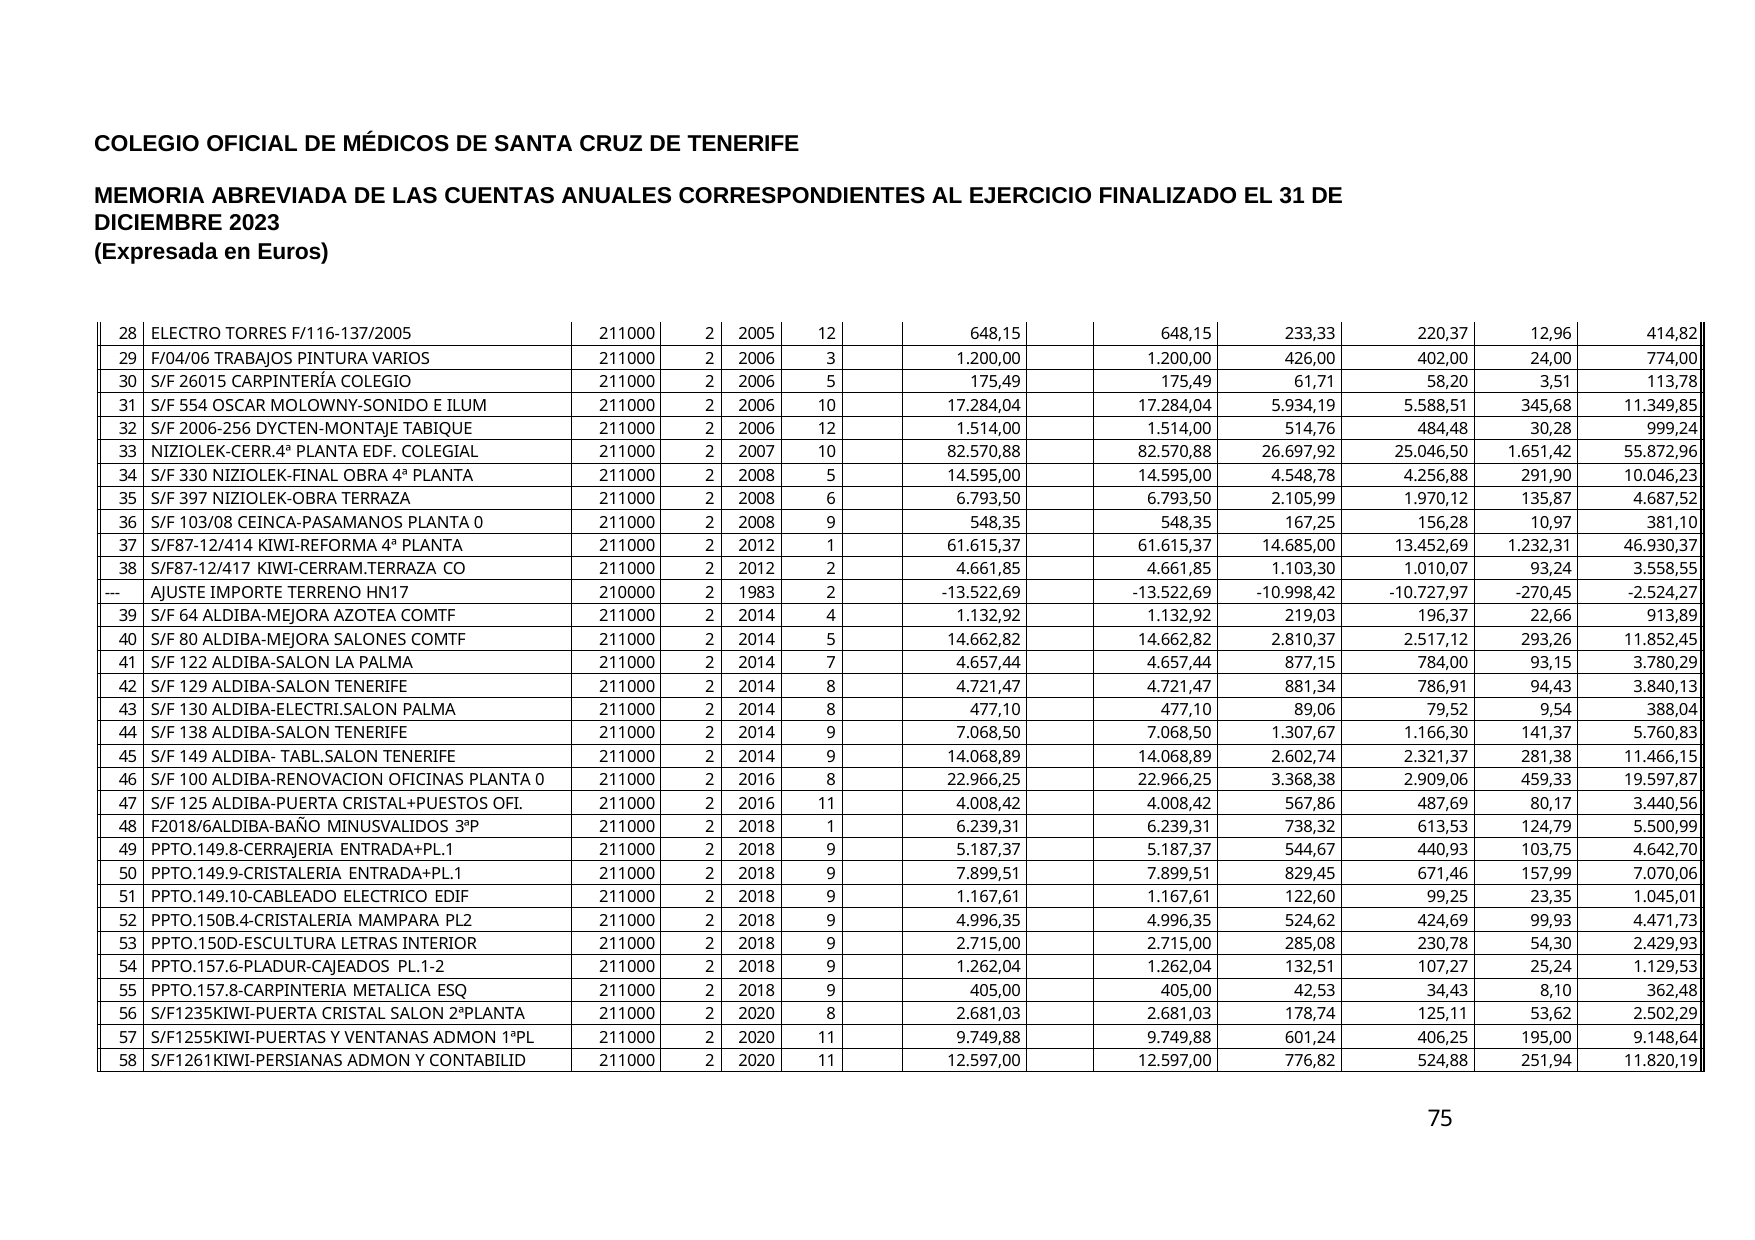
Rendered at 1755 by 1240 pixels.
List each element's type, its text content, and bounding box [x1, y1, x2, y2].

table_cell 2.105,99 [1218, 487, 1341, 509]
table_cell 14.662,82 [903, 627, 1026, 650]
table_cell 1983 [722, 580, 781, 603]
table_cell 2020 [722, 1025, 781, 1048]
table_cell 2 [661, 908, 721, 931]
table_cell PPTO.157.6-PLADUR-CAJEADOS PL.1-2 [144, 955, 571, 977]
table_cell 25.046,50 [1342, 440, 1474, 462]
table_cell 39 [101, 604, 143, 626]
table_cell 2 [661, 791, 721, 814]
table_cell 477,10 [1094, 698, 1217, 720]
table_cell 4.548,78 [1218, 464, 1341, 486]
table_cell 4.642,70 [1578, 838, 1700, 860]
table_cell 34,43 [1342, 979, 1474, 1001]
table_cell 774,00 [1578, 346, 1700, 369]
table_cell 4.721,47 [1094, 674, 1217, 697]
table_cell 93,24 [1475, 557, 1577, 579]
table_cell 2 [661, 651, 721, 673]
table_cell 2014 [722, 721, 781, 743]
table_cell 2018 [722, 955, 781, 977]
table_cell 58 [101, 1049, 143, 1071]
table_cell F2018/6ALDIBA-BAÑO MINUSVALIDOS 3ªP [144, 815, 571, 837]
table_cell 2 [782, 580, 842, 603]
table_cell 2 [661, 838, 721, 860]
table_cell 2016 [722, 768, 781, 790]
table_cell 211000 [572, 487, 660, 509]
table_cell 8 [782, 698, 842, 720]
table_cell [843, 908, 902, 931]
table_cell 2006 [722, 417, 781, 439]
table_cell S/F 130 ALDIBA-ELECTRI.SALON PALMA [144, 698, 571, 720]
table_cell [1027, 721, 1093, 743]
table_cell 22.966,25 [903, 768, 1026, 790]
table_cell -13.522,69 [903, 580, 1026, 603]
table_cell 913,89 [1578, 604, 1700, 626]
table_cell 211000 [572, 370, 660, 392]
table_cell 26.697,92 [1218, 440, 1341, 462]
table_cell 3,51 [1475, 370, 1577, 392]
table_cell 7.068,50 [1094, 721, 1217, 743]
table_cell 362,48 [1578, 979, 1700, 1001]
table_cell 12.597,00 [903, 1049, 1026, 1071]
table_cell 4.657,44 [903, 651, 1026, 673]
table_cell 1.262,04 [903, 955, 1026, 977]
table_cell 524,62 [1218, 908, 1341, 931]
table_cell 2.909,06 [1342, 768, 1474, 790]
table_cell 999,24 [1578, 417, 1700, 439]
table_cell 19.597,87 [1578, 768, 1700, 790]
table_cell 211000 [572, 791, 660, 814]
table_cell 23,35 [1475, 885, 1577, 907]
table_cell 786,91 [1342, 674, 1474, 697]
table_cell 2006 [722, 346, 781, 369]
table_cell 41 [101, 651, 143, 673]
table_cell 124,79 [1475, 815, 1577, 837]
table_cell [843, 885, 902, 907]
table_cell 2 [661, 627, 721, 650]
table_cell 2018 [722, 885, 781, 907]
table_cell [843, 464, 902, 486]
table_cell 2 [661, 674, 721, 697]
table_cell 2.681,03 [1094, 1002, 1217, 1024]
table_cell 2 [661, 932, 721, 954]
table_cell [843, 604, 902, 626]
table_cell 2 [661, 1025, 721, 1048]
table_cell 2 [661, 721, 721, 743]
table_cell 388,04 [1578, 698, 1700, 720]
table_cell 195,00 [1475, 1025, 1577, 1048]
table_cell 1 [782, 534, 842, 556]
table_cell 281,38 [1475, 745, 1577, 767]
table_cell 9,54 [1475, 698, 1577, 720]
table_cell S/F 100 ALDIBA-RENOVACION OFICINAS PLANTA 0 [144, 768, 571, 790]
table_cell [1027, 745, 1093, 767]
table_cell [843, 861, 902, 884]
table_header 12 [782, 322, 842, 345]
table_cell 31 [101, 393, 143, 416]
table_cell 2 [661, 698, 721, 720]
table_header 211000 [572, 322, 660, 345]
table_cell 30,28 [1475, 417, 1577, 439]
table_cell 36 [101, 510, 143, 533]
table_cell [1027, 604, 1093, 626]
table_cell 2.715,00 [1094, 932, 1217, 954]
table_cell 9.148,64 [1578, 1025, 1700, 1048]
table_cell 5.500,99 [1578, 815, 1700, 837]
table_cell 13.452,69 [1342, 534, 1474, 556]
table_cell 9 [782, 721, 842, 743]
table_cell [843, 510, 902, 533]
table_cell 11 [782, 791, 842, 814]
table_cell [1027, 838, 1093, 860]
table_cell 113,78 [1578, 370, 1700, 392]
table_header 233,33 [1218, 322, 1341, 345]
table_cell 4.687,52 [1578, 487, 1700, 509]
table_cell 14.595,00 [903, 464, 1026, 486]
table_cell 42 [101, 674, 143, 697]
table_cell 2 [661, 346, 721, 369]
table_cell 5 [782, 627, 842, 650]
table_cell S/F1235KIWI-PUERTA CRISTAL SALON 2ªPLANTA [144, 1002, 571, 1024]
table_cell 2 [661, 464, 721, 486]
table_cell S/F1255KIWI-PUERTAS Y VENTANAS ADMON 1ªPL [144, 1025, 571, 1048]
table_cell 1.045,01 [1578, 885, 1700, 907]
table_cell 3.440,56 [1578, 791, 1700, 814]
table_cell 2020 [722, 1002, 781, 1024]
table_cell 93,15 [1475, 651, 1577, 673]
table_cell 156,28 [1342, 510, 1474, 533]
table_cell [1027, 1002, 1093, 1024]
table_cell [843, 932, 902, 954]
table_cell 6 [782, 487, 842, 509]
table_cell 210000 [572, 580, 660, 603]
table_cell [843, 417, 902, 439]
table_cell 293,26 [1475, 627, 1577, 650]
table_cell [1027, 674, 1093, 697]
table_cell 55.872,96 [1578, 440, 1700, 462]
table_cell [1027, 861, 1093, 884]
table_cell 211000 [572, 674, 660, 697]
table_cell 9 [782, 979, 842, 1001]
table_cell [843, 955, 902, 977]
table_cell 2.602,74 [1218, 745, 1341, 767]
table_cell [1027, 627, 1093, 650]
table_cell 776,82 [1218, 1049, 1341, 1071]
table_cell 9 [782, 745, 842, 767]
table_cell 32 [101, 417, 143, 439]
table_cell [843, 698, 902, 720]
table_cell 12.597,00 [1094, 1049, 1217, 1071]
table_cell 4.721,47 [903, 674, 1026, 697]
table_cell 1.514,00 [1094, 417, 1217, 439]
table_cell 459,33 [1475, 768, 1577, 790]
table_cell 1.167,61 [1094, 885, 1217, 907]
table_cell 2 [661, 440, 721, 462]
table_cell -2.524,27 [1578, 580, 1700, 603]
table_cell 2 [661, 534, 721, 556]
table_cell 4.657,44 [1094, 651, 1217, 673]
table_cell [1027, 440, 1093, 462]
table_cell 141,37 [1475, 721, 1577, 743]
table_cell 381,10 [1578, 510, 1700, 533]
table_cell 211000 [572, 651, 660, 673]
table_cell [843, 557, 902, 579]
table_cell [1027, 487, 1093, 509]
table_cell 9 [782, 885, 842, 907]
table_cell 2 [661, 393, 721, 416]
table_cell 9 [782, 908, 842, 931]
table_cell 548,35 [1094, 510, 1217, 533]
table_cell [1027, 393, 1093, 416]
table_cell 2 [661, 768, 721, 790]
table_cell 2006 [722, 370, 781, 392]
table_cell 14.595,00 [1094, 464, 1217, 486]
table_cell 1.166,30 [1342, 721, 1474, 743]
table_cell 17.284,04 [903, 393, 1026, 416]
table_cell [1027, 534, 1093, 556]
table_cell S/F 64 ALDIBA-MEJORA AZOTEA COMTF [144, 604, 571, 626]
table_cell 2012 [722, 534, 781, 556]
table_cell 1.200,00 [903, 346, 1026, 369]
table_cell 175,49 [903, 370, 1026, 392]
table_cell [1027, 557, 1093, 579]
table_cell 3.368,38 [1218, 768, 1341, 790]
table_header 648,15 [1094, 322, 1217, 345]
table_cell 3 [782, 346, 842, 369]
table_cell 440,93 [1342, 838, 1474, 860]
table_cell 484,48 [1342, 417, 1474, 439]
table_cell 211000 [572, 861, 660, 884]
table_cell 211000 [572, 1049, 660, 1071]
table_cell 514,76 [1218, 417, 1341, 439]
table_cell 4.256,88 [1342, 464, 1474, 486]
table_cell [843, 651, 902, 673]
table_cell 211000 [572, 440, 660, 462]
table_cell 10,97 [1475, 510, 1577, 533]
table_cell 2018 [722, 932, 781, 954]
table_cell 2007 [722, 440, 781, 462]
table_cell 2.429,93 [1578, 932, 1700, 954]
table_cell [843, 1049, 902, 1071]
table_cell 6.239,31 [903, 815, 1026, 837]
table_cell 103,75 [1475, 838, 1577, 860]
table_header 12,96 [1475, 322, 1577, 345]
table_cell 211000 [572, 768, 660, 790]
table_cell 4.471,73 [1578, 908, 1700, 931]
table_cell 5.760,83 [1578, 721, 1700, 743]
table_cell 29 [101, 346, 143, 369]
table_cell 2014 [722, 674, 781, 697]
table_header 220,37 [1342, 322, 1474, 345]
table_cell 14.662,82 [1094, 627, 1217, 650]
table_cell 601,24 [1218, 1025, 1341, 1048]
table_cell 14.068,89 [903, 745, 1026, 767]
table_cell 613,53 [1342, 815, 1474, 837]
table_cell NIZIOLEK-CERR.4ª PLANTA EDF. COLEGIAL [144, 440, 571, 462]
table_cell 11.820,19 [1578, 1049, 1700, 1071]
table_cell 671,46 [1342, 861, 1474, 884]
table_cell 167,25 [1218, 510, 1341, 533]
table_cell 8 [782, 768, 842, 790]
table_header ELECTRO TORRES F/116-137/2005 [144, 322, 571, 345]
table_cell [843, 346, 902, 369]
table_cell 6.793,50 [903, 487, 1026, 509]
table_cell 211000 [572, 745, 660, 767]
table_cell [1027, 510, 1093, 533]
table_cell 5.588,51 [1342, 393, 1474, 416]
table_cell 10 [782, 440, 842, 462]
table_cell 877,15 [1218, 651, 1341, 673]
table_cell 1.307,67 [1218, 721, 1341, 743]
table_cell S/F 330 NIZIOLEK-FINAL OBRA 4ª PLANTA [144, 464, 571, 486]
table_header 414,82 [1578, 322, 1700, 345]
table_cell 6.239,31 [1094, 815, 1217, 837]
table_cell 8 [782, 1002, 842, 1024]
table_cell 14.685,00 [1218, 534, 1341, 556]
table_cell 10 [782, 393, 842, 416]
table_cell 2 [661, 580, 721, 603]
table_cell 61.615,37 [903, 534, 1026, 556]
table_cell 4.996,35 [1094, 908, 1217, 931]
table_cell 37 [101, 534, 143, 556]
table_cell 2018 [722, 908, 781, 931]
table_cell 2 [661, 370, 721, 392]
table_cell [1027, 815, 1093, 837]
table_cell 11.349,85 [1578, 393, 1700, 416]
table_cell 345,68 [1475, 393, 1577, 416]
table_cell [1027, 979, 1093, 1001]
table_cell 7.070,06 [1578, 861, 1700, 884]
table_cell 61.615,37 [1094, 534, 1217, 556]
table_cell 211000 [572, 838, 660, 860]
table_cell 54,30 [1475, 932, 1577, 954]
table_cell 2008 [722, 487, 781, 509]
table_cell 2012 [722, 557, 781, 579]
table_cell 157,99 [1475, 861, 1577, 884]
table_cell 5.934,19 [1218, 393, 1341, 416]
table_cell [1027, 464, 1093, 486]
table_cell S/F 103/08 CEINCA-PASAMANOS PLANTA 0 [144, 510, 571, 533]
table_cell 1.129,53 [1578, 955, 1700, 977]
table_cell -13.522,69 [1094, 580, 1217, 603]
table_cell 230,78 [1342, 932, 1474, 954]
table_cell 35 [101, 487, 143, 509]
table_cell [1027, 908, 1093, 931]
table_cell 50 [101, 861, 143, 884]
table_cell 51 [101, 885, 143, 907]
table_cell -10.998,42 [1218, 580, 1341, 603]
table_cell 477,10 [903, 698, 1026, 720]
table_cell 45 [101, 745, 143, 767]
table_cell 9 [782, 955, 842, 977]
table_cell 22.966,25 [1094, 768, 1217, 790]
table_cell 11.852,45 [1578, 627, 1700, 650]
table_cell S/F 26015 CARPINTERÍA COLEGIO [144, 370, 571, 392]
table_cell 544,67 [1218, 838, 1341, 860]
table_cell [843, 791, 902, 814]
table_cell 405,00 [1094, 979, 1217, 1001]
table_header 648,15 [903, 322, 1026, 345]
table_header 28 [101, 322, 143, 345]
table_cell 9 [782, 932, 842, 954]
table_cell 7 [782, 651, 842, 673]
table_cell 784,00 [1342, 651, 1474, 673]
table_cell 2 [661, 885, 721, 907]
table_cell [843, 393, 902, 416]
table_cell -10.727,97 [1342, 580, 1474, 603]
table_cell S/F1261KIWI-PERSIANAS ADMON Y CONTABILID [144, 1049, 571, 1071]
table_cell 4.008,42 [1094, 791, 1217, 814]
table_cell 12 [782, 417, 842, 439]
table_cell [843, 1025, 902, 1048]
table_cell 2 [661, 979, 721, 1001]
table_cell 406,25 [1342, 1025, 1474, 1048]
table_cell [843, 979, 902, 1001]
table_cell 9 [782, 510, 842, 533]
table_cell 211000 [572, 464, 660, 486]
table_cell [843, 721, 902, 743]
table_cell 33 [101, 440, 143, 462]
table_cell 829,45 [1218, 861, 1341, 884]
table_cell 4.008,42 [903, 791, 1026, 814]
table_cell 1.167,61 [903, 885, 1026, 907]
table_cell 2014 [722, 604, 781, 626]
table_cell [1027, 346, 1093, 369]
table_cell AJUSTE IMPORTE TERRENO HN17 [144, 580, 571, 603]
table_cell 82.570,88 [903, 440, 1026, 462]
table_cell 80,17 [1475, 791, 1577, 814]
table_cell S/F87-12/417 KIWI-CERRAM.TERRAZA CO [144, 557, 571, 579]
table_cell [843, 768, 902, 790]
table_cell 53 [101, 932, 143, 954]
table_cell 211000 [572, 510, 660, 533]
table_cell S/F 149 ALDIBA- TABL.SALON TENERIFE [144, 745, 571, 767]
table_cell 211000 [572, 1025, 660, 1048]
table_cell F/04/06 TRABAJOS PINTURA VARIOS [144, 346, 571, 369]
table_cell 291,90 [1475, 464, 1577, 486]
table_cell 405,00 [903, 979, 1026, 1001]
table_cell [843, 534, 902, 556]
table_cell 125,11 [1342, 1002, 1474, 1024]
table_cell 2016 [722, 791, 781, 814]
table_cell 34 [101, 464, 143, 486]
table_cell --- [101, 580, 143, 603]
table_cell 25,24 [1475, 955, 1577, 977]
table_cell 7.068,50 [903, 721, 1026, 743]
table_cell 1.262,04 [1094, 955, 1217, 977]
table_cell [1027, 768, 1093, 790]
table_cell 2 [661, 604, 721, 626]
table_cell 2014 [722, 627, 781, 650]
table_cell [1027, 651, 1093, 673]
table_cell [1027, 370, 1093, 392]
table_cell [843, 627, 902, 650]
table_header 2005 [722, 322, 781, 345]
table_cell 211000 [572, 1002, 660, 1024]
table_cell 17.284,04 [1094, 393, 1217, 416]
table_cell 426,00 [1218, 346, 1341, 369]
table_cell 9 [782, 861, 842, 884]
table_cell 1.103,30 [1218, 557, 1341, 579]
table_cell 1.651,42 [1475, 440, 1577, 462]
table_cell [843, 487, 902, 509]
table_cell 211000 [572, 932, 660, 954]
table_cell 79,52 [1342, 698, 1474, 720]
table_cell 424,69 [1342, 908, 1474, 931]
table_cell [1027, 1025, 1093, 1048]
table_cell 11.466,15 [1578, 745, 1700, 767]
table_cell 57 [101, 1025, 143, 1048]
table_cell 2018 [722, 861, 781, 884]
table_cell 2014 [722, 745, 781, 767]
table_cell -270,45 [1475, 580, 1577, 603]
table_cell 211000 [572, 815, 660, 837]
table_cell 46 [101, 768, 143, 790]
table_cell 1.970,12 [1342, 487, 1474, 509]
table_cell 2 [782, 557, 842, 579]
table_cell 14.068,89 [1094, 745, 1217, 767]
table_cell 548,35 [903, 510, 1026, 533]
table_cell 2 [661, 861, 721, 884]
table_cell PPTO.149.8-CERRAJERIA ENTRADA+PL.1 [144, 838, 571, 860]
table_cell 881,34 [1218, 674, 1341, 697]
table_cell 2 [661, 557, 721, 579]
table_cell 4.661,85 [1094, 557, 1217, 579]
table_cell 2020 [722, 1049, 781, 1071]
table_cell 211000 [572, 627, 660, 650]
table_cell 99,93 [1475, 908, 1577, 931]
table_cell 3.780,29 [1578, 651, 1700, 673]
table_cell 175,49 [1094, 370, 1217, 392]
table_header [1027, 322, 1093, 345]
table_header 2 [661, 322, 721, 345]
table_cell 3.840,13 [1578, 674, 1700, 697]
table_cell 135,87 [1475, 487, 1577, 509]
table_cell 738,32 [1218, 815, 1341, 837]
table_cell 8 [782, 674, 842, 697]
table_cell 1.132,92 [903, 604, 1026, 626]
table_cell PPTO.149.10-CABLEADO ELECTRICO EDIF [144, 885, 571, 907]
table_cell 211000 [572, 417, 660, 439]
table_cell 42,53 [1218, 979, 1341, 1001]
table_cell 44 [101, 721, 143, 743]
table_cell 48 [101, 815, 143, 837]
table_cell 211000 [572, 346, 660, 369]
table_cell 178,74 [1218, 1002, 1341, 1024]
table_cell 5.187,37 [1094, 838, 1217, 860]
table_cell 43 [101, 698, 143, 720]
table_cell [843, 580, 902, 603]
table_cell 2008 [722, 510, 781, 533]
table_cell 9.749,88 [903, 1025, 1026, 1048]
table_cell 2 [661, 487, 721, 509]
table_cell 5 [782, 464, 842, 486]
table_cell 56 [101, 1002, 143, 1024]
table_cell 402,00 [1342, 346, 1474, 369]
table_cell 40 [101, 627, 143, 650]
table_cell 2.517,12 [1342, 627, 1474, 650]
table_cell 122,60 [1218, 885, 1341, 907]
table_cell 1.232,31 [1475, 534, 1577, 556]
table_cell 211000 [572, 955, 660, 977]
table_cell 4 [782, 604, 842, 626]
table_cell 2 [661, 745, 721, 767]
table_cell [843, 838, 902, 860]
table_cell 2.681,03 [903, 1002, 1026, 1024]
table_cell PPTO.150D-ESCULTURA LETRAS INTERIOR [144, 932, 571, 954]
table_cell 2 [661, 815, 721, 837]
table_cell 2.810,37 [1218, 627, 1341, 650]
table_cell 2.715,00 [903, 932, 1026, 954]
table_cell 6.793,50 [1094, 487, 1217, 509]
table_cell 46.930,37 [1578, 534, 1700, 556]
table_cell 4.996,35 [903, 908, 1026, 931]
table_cell 285,08 [1218, 932, 1341, 954]
table_cell 2 [661, 510, 721, 533]
table_cell 38 [101, 557, 143, 579]
table_cell 211000 [572, 534, 660, 556]
table_cell [843, 1002, 902, 1024]
table_cell 7.899,51 [1094, 861, 1217, 884]
table_cell 5.187,37 [903, 838, 1026, 860]
table_cell 94,43 [1475, 674, 1577, 697]
table_cell 211000 [572, 908, 660, 931]
table_cell S/F 129 ALDIBA-SALON TENERIFE [144, 674, 571, 697]
table_cell 2014 [722, 651, 781, 673]
table_cell 2008 [722, 464, 781, 486]
table_cell S/F 138 ALDIBA-SALON TENERIFE [144, 721, 571, 743]
table_cell 55 [101, 979, 143, 1001]
table_cell 2014 [722, 698, 781, 720]
table_cell 61,71 [1218, 370, 1341, 392]
table_cell 30 [101, 370, 143, 392]
table_cell 8,10 [1475, 979, 1577, 1001]
table_cell PPTO.157.8-CARPINTERIA METALICA ESQ [144, 979, 571, 1001]
table_cell 211000 [572, 557, 660, 579]
table_cell 251,94 [1475, 1049, 1577, 1071]
table_cell 54 [101, 955, 143, 977]
table_cell 58,20 [1342, 370, 1474, 392]
table_cell 7.899,51 [903, 861, 1026, 884]
table_cell 47 [101, 791, 143, 814]
table_cell 99,25 [1342, 885, 1474, 907]
table_cell 52 [101, 908, 143, 931]
table_cell 2.321,37 [1342, 745, 1474, 767]
table_cell S/F 125 ALDIBA-PUERTA CRISTAL+PUESTOS OFI. [144, 791, 571, 814]
table_cell 24,00 [1475, 346, 1577, 369]
table_cell 49 [101, 838, 143, 860]
table_cell 2 [661, 417, 721, 439]
table_cell [1027, 955, 1093, 977]
table_cell 2 [661, 1002, 721, 1024]
table_cell 11 [782, 1025, 842, 1048]
table_cell 1.200,00 [1094, 346, 1217, 369]
table_cell [1027, 698, 1093, 720]
table_cell 10.046,23 [1578, 464, 1700, 486]
table_cell S/F 80 ALDIBA-MEJORA SALONES COMTF [144, 627, 571, 650]
table_cell 211000 [572, 698, 660, 720]
table_cell 9.749,88 [1094, 1025, 1217, 1048]
table_cell 2018 [722, 979, 781, 1001]
table_cell [843, 815, 902, 837]
table_cell S/F 122 ALDIBA-SALON LA PALMA [144, 651, 571, 673]
table_cell 9 [782, 838, 842, 860]
table_cell 132,51 [1218, 955, 1341, 977]
table_cell 107,27 [1342, 955, 1474, 977]
table_cell S/F 397 NIZIOLEK-OBRA TERRAZA [144, 487, 571, 509]
table_cell [1027, 791, 1093, 814]
table_cell 2 [661, 1049, 721, 1071]
table_cell 211000 [572, 721, 660, 743]
table_cell 1.132,92 [1094, 604, 1217, 626]
table_cell 4.661,85 [903, 557, 1026, 579]
table_cell 2018 [722, 815, 781, 837]
table_cell 53,62 [1475, 1002, 1577, 1024]
table_cell [1027, 417, 1093, 439]
table_cell 89,06 [1218, 698, 1341, 720]
table_cell 1.010,07 [1342, 557, 1474, 579]
table_cell S/F87-12/414 KIWI-REFORMA 4ª PLANTA [144, 534, 571, 556]
table_cell [843, 440, 902, 462]
table_cell 1 [782, 815, 842, 837]
table_cell 5 [782, 370, 842, 392]
table_cell PPTO.150B.4-CRISTALERIA MAMPARA PL2 [144, 908, 571, 931]
table_cell [1027, 1049, 1093, 1071]
table_cell 211000 [572, 604, 660, 626]
table_cell 211000 [572, 393, 660, 416]
table_cell [843, 745, 902, 767]
table_cell S/F 554 OSCAR MOLOWNY-SONIDO E ILUM [144, 393, 571, 416]
table_cell 3.558,55 [1578, 557, 1700, 579]
table_cell 11 [782, 1049, 842, 1071]
table_cell PPTO.149.9-CRISTALERIA ENTRADA+PL.1 [144, 861, 571, 884]
table_cell 2018 [722, 838, 781, 860]
table_cell [1027, 580, 1093, 603]
table_cell 22,66 [1475, 604, 1577, 626]
table_cell 2 [661, 955, 721, 977]
table_cell 2006 [722, 393, 781, 416]
table_cell 219,03 [1218, 604, 1341, 626]
table_cell [843, 674, 902, 697]
table_cell 82.570,88 [1094, 440, 1217, 462]
table_header [843, 322, 902, 345]
table_cell [1027, 885, 1093, 907]
table_cell 567,86 [1218, 791, 1341, 814]
table_cell S/F 2006-256 DYCTEN-MONTAJE TABIQUE [144, 417, 571, 439]
table_cell 524,88 [1342, 1049, 1474, 1071]
table_cell 487,69 [1342, 791, 1474, 814]
table_cell 211000 [572, 885, 660, 907]
table_cell [1027, 932, 1093, 954]
table_cell [843, 370, 902, 392]
table_cell 196,37 [1342, 604, 1474, 626]
table_cell 1.514,00 [903, 417, 1026, 439]
table_cell 211000 [572, 979, 660, 1001]
table_cell 2.502,29 [1578, 1002, 1700, 1024]
